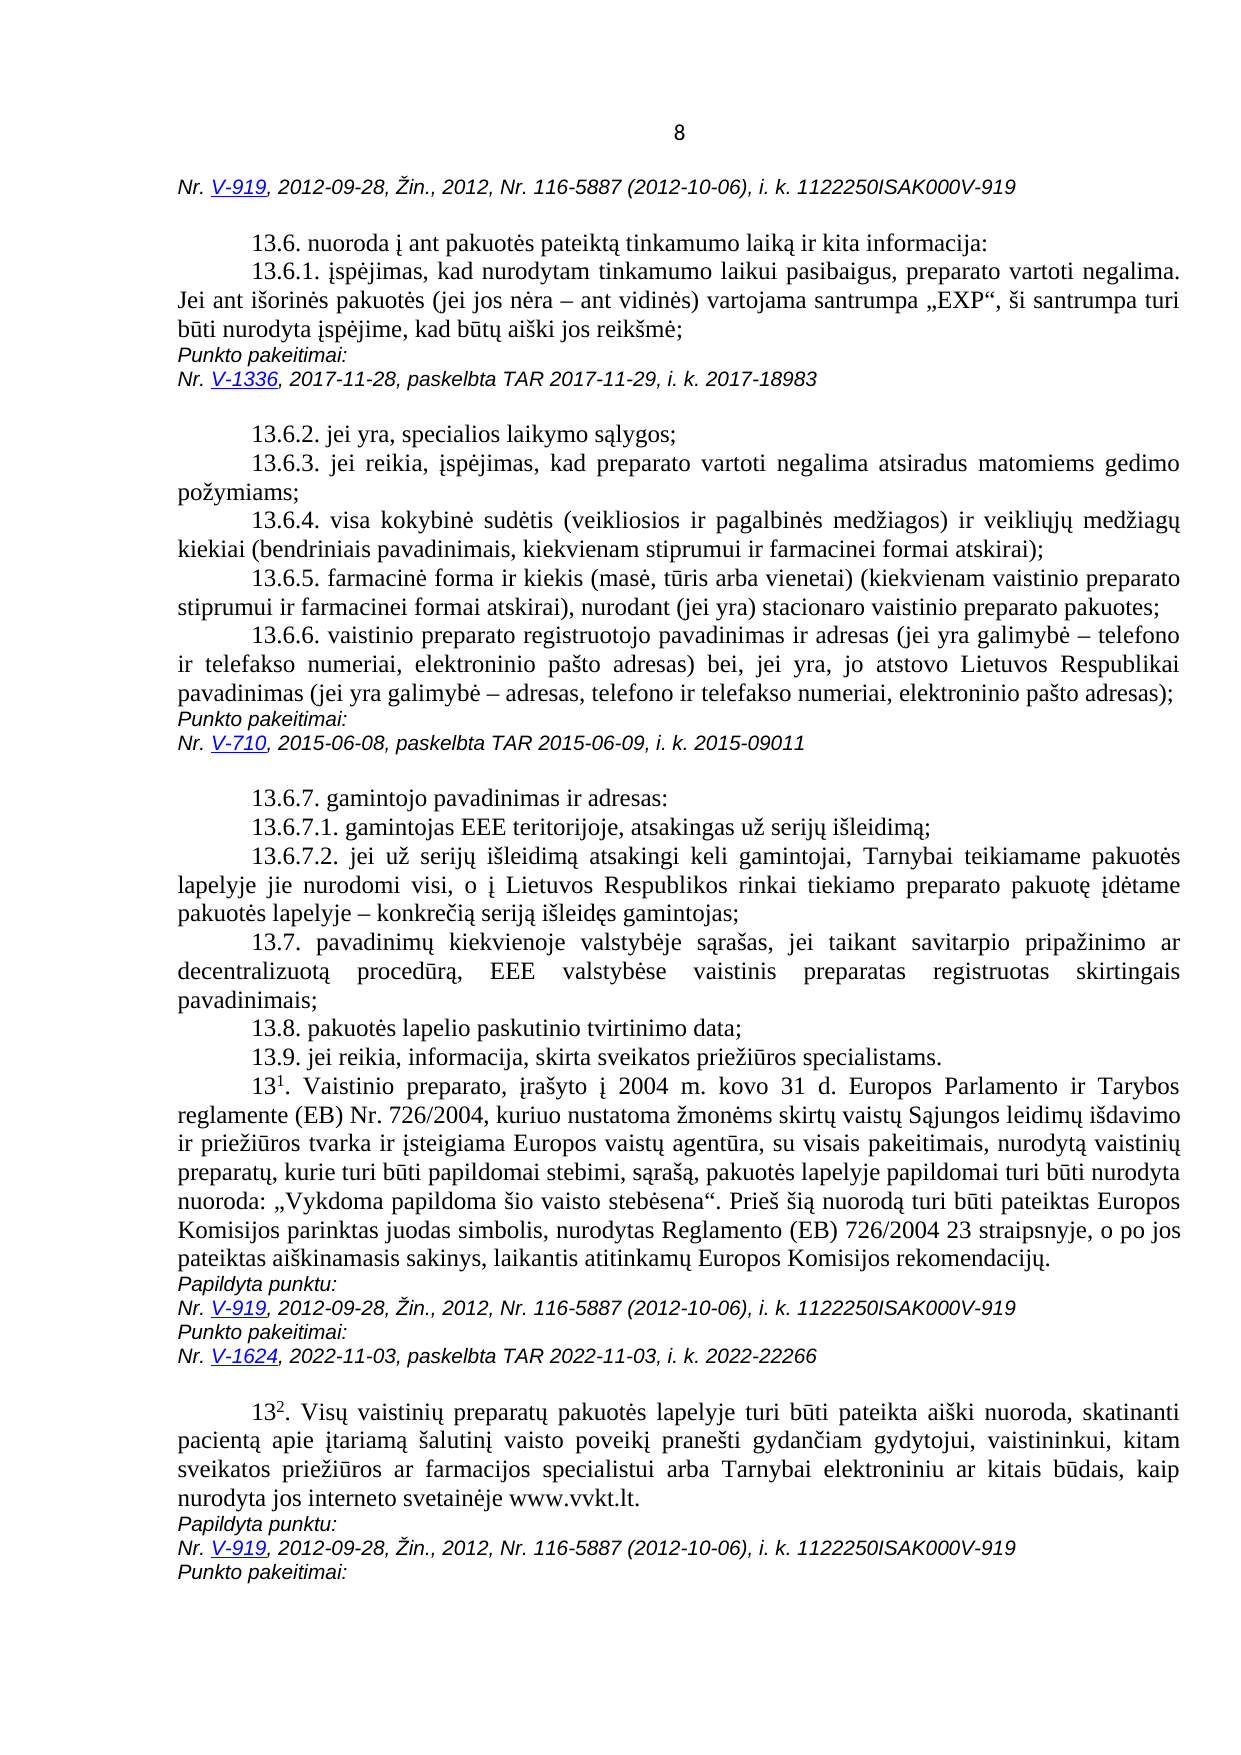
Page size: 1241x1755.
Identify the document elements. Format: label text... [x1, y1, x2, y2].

text Punkto pakeitimai: [177, 707, 1181, 731]
text Nr. V-1624, 2022-11-03, paskelbta TAR 2022-11-03, i. k. 2022-22266 [177, 1344, 1181, 1368]
text 13.9. jei reikia, informacija, skirta sveikatos priežiūros specialistams. [177, 1042, 1181, 1071]
text 13.6.5. farmacinė forma ir kiekis (masė, tūris arba vienetai) (kiekvienam vaistinio preparato stiprumui ir farmacinei formai atskirai), nurodant (jei yra) stacionaro vaistinio preparato pakuotes; [177, 563, 1181, 621]
text Punkto pakeitimai: [177, 1560, 1181, 1584]
text Punkto pakeitimai: [177, 343, 1181, 367]
text 131. Vaistinio preparato, įrašyto į 2004 m. kovo 31 d. Europos Parlamento ir Tarybos reglamente (EB) Nr. 726/2004, kuriuo nustatoma žmonėms skirtų vaistų Sąjungos leidimų išdavimo ir priežiūros tvarka ir įsteigiama Europos vaistų agentūra, su visais pakeitimais, nurodytą vaistinių preparatų, kurie turi būti papildomai stebimi, sąrašą, pakuotės lapelyje papildomai turi būti nurodyta nuoroda: „Vykdoma papildoma šio vaisto stebėsena“. Prieš šią nuorodą turi būti pateiktas Europos Komisijos parinktas juodas simbolis, nurodytas Reglamento (EB) 726/2004 23 straipsnyje, o po jos pateiktas aiškinamasis sakinys, laikantis atitinkamų Europos Komisijos rekomendacijų. [177, 1071, 1181, 1272]
text Papildyta punktu: [177, 1512, 1181, 1536]
text 132. Visų vaistinių preparatų pakuotės lapelyje turi būti pateikta aiški nuoroda, skatinanti pacientą apie įtariamą šalutinį vaisto poveikį pranešti gydančiam gydytojui, vaistininkui, kitam sveikatos priežiūros ar farmacijos specialistui arba Tarnybai elektroniniu ar kitais būdais, kaip nurodyta jos interneto svetainėje www.vvkt.lt. [177, 1397, 1181, 1512]
text 13.6.7.2. jei už serijų išleidimą atsakingi keli gamintojai, Tarnybai teikiamame pakuotės lapelyje jie nurodomi visi, o į Lietuvos Respublikos rinkai tiekiamo preparato pakuotę įdėtame pakuotės lapelyje – konkrečią seriją išleidęs gamintojas; [177, 841, 1181, 927]
text 13.6.3. jei reikia, įspėjimas, kad preparato vartoti negalima atsiradus matomiems gedimo požymiams; [177, 448, 1181, 506]
text Nr. V-919, 2012-09-28, Žin., 2012, Nr. 116-5887 (2012-10-06), i. k. 1122250ISAK000V-919 [177, 175, 1181, 199]
text 13.7. pavadinimų kiekvienoje valstybėje sąrašas, jei taikant savitarpio pripažinimo ar decentralizuotą procedūrą, EEE valstybėse vaistinis preparatas registruotas skirtingais pavadinimais; [177, 927, 1181, 1013]
text 13.6. nuoroda į ant pakuotės pateiktą tinkamumo laiką ir kita informacija: [177, 228, 1181, 256]
text 13.6.1. įspėjimas, kad nurodytam tinkamumo laikui pasibaigus, preparato vartoti negalima. Jei ant išorinės pakuotės (jei jos nėra – ant vidinės) vartojama santrumpa „EXP“, ši santrumpa turi būti nurodyta įspėjime, kad būtų aiški jos reikšmė; [177, 256, 1181, 343]
text Papildyta punktu: [177, 1272, 1181, 1296]
text 13.6.2. jei yra, specialios laikymo sąlygos; [177, 419, 1181, 448]
text 13.6.7.1. gamintojas EEE teritorijoje, atsakingas už serijų išleidimą; [177, 812, 1181, 841]
text Nr. V-1336, 2017-11-28, paskelbta TAR 2017-11-29, i. k. 2017-18983 [177, 367, 1181, 391]
text Punkto pakeitimai: [177, 1320, 1181, 1344]
text 13.6.6. vaistinio preparato registruotojo pavadinimas ir adresas (jei yra galimybė – telefono ir telefakso numeriai, elektroninio pašto adresas) bei, jei yra, jo atstovo Lietuvos Respublikai pavadinimas (jei yra galimybė – adresas, telefono ir telefakso numeriai, elektroninio pašto adresas); [177, 621, 1181, 707]
text 13.6.7. gamintojo pavadinimas ir adresas: [177, 783, 1181, 812]
text 13.6.4. visa kokybinė sudėtis (veikliosios ir pagalbinės medžiagos) ir veikliųjų medžiagų kiekiai (bendriniais pavadinimais, kiekvienam stiprumui ir farmacinei formai atskirai); [177, 506, 1181, 563]
text Nr. V-919, 2012-09-28, Žin., 2012, Nr. 116-5887 (2012-10-06), i. k. 1122250ISAK000V-919 [177, 1296, 1181, 1320]
text Nr. V-919, 2012-09-28, Žin., 2012, Nr. 116-5887 (2012-10-06), i. k. 1122250ISAK000V-919 [177, 1536, 1181, 1560]
text Nr. V-710, 2015-06-08, paskelbta TAR 2015-06-09, i. k. 2015-09011 [177, 731, 1181, 755]
text 13.8. pakuotės lapelio paskutinio tvirtinimo data; [177, 1013, 1181, 1042]
